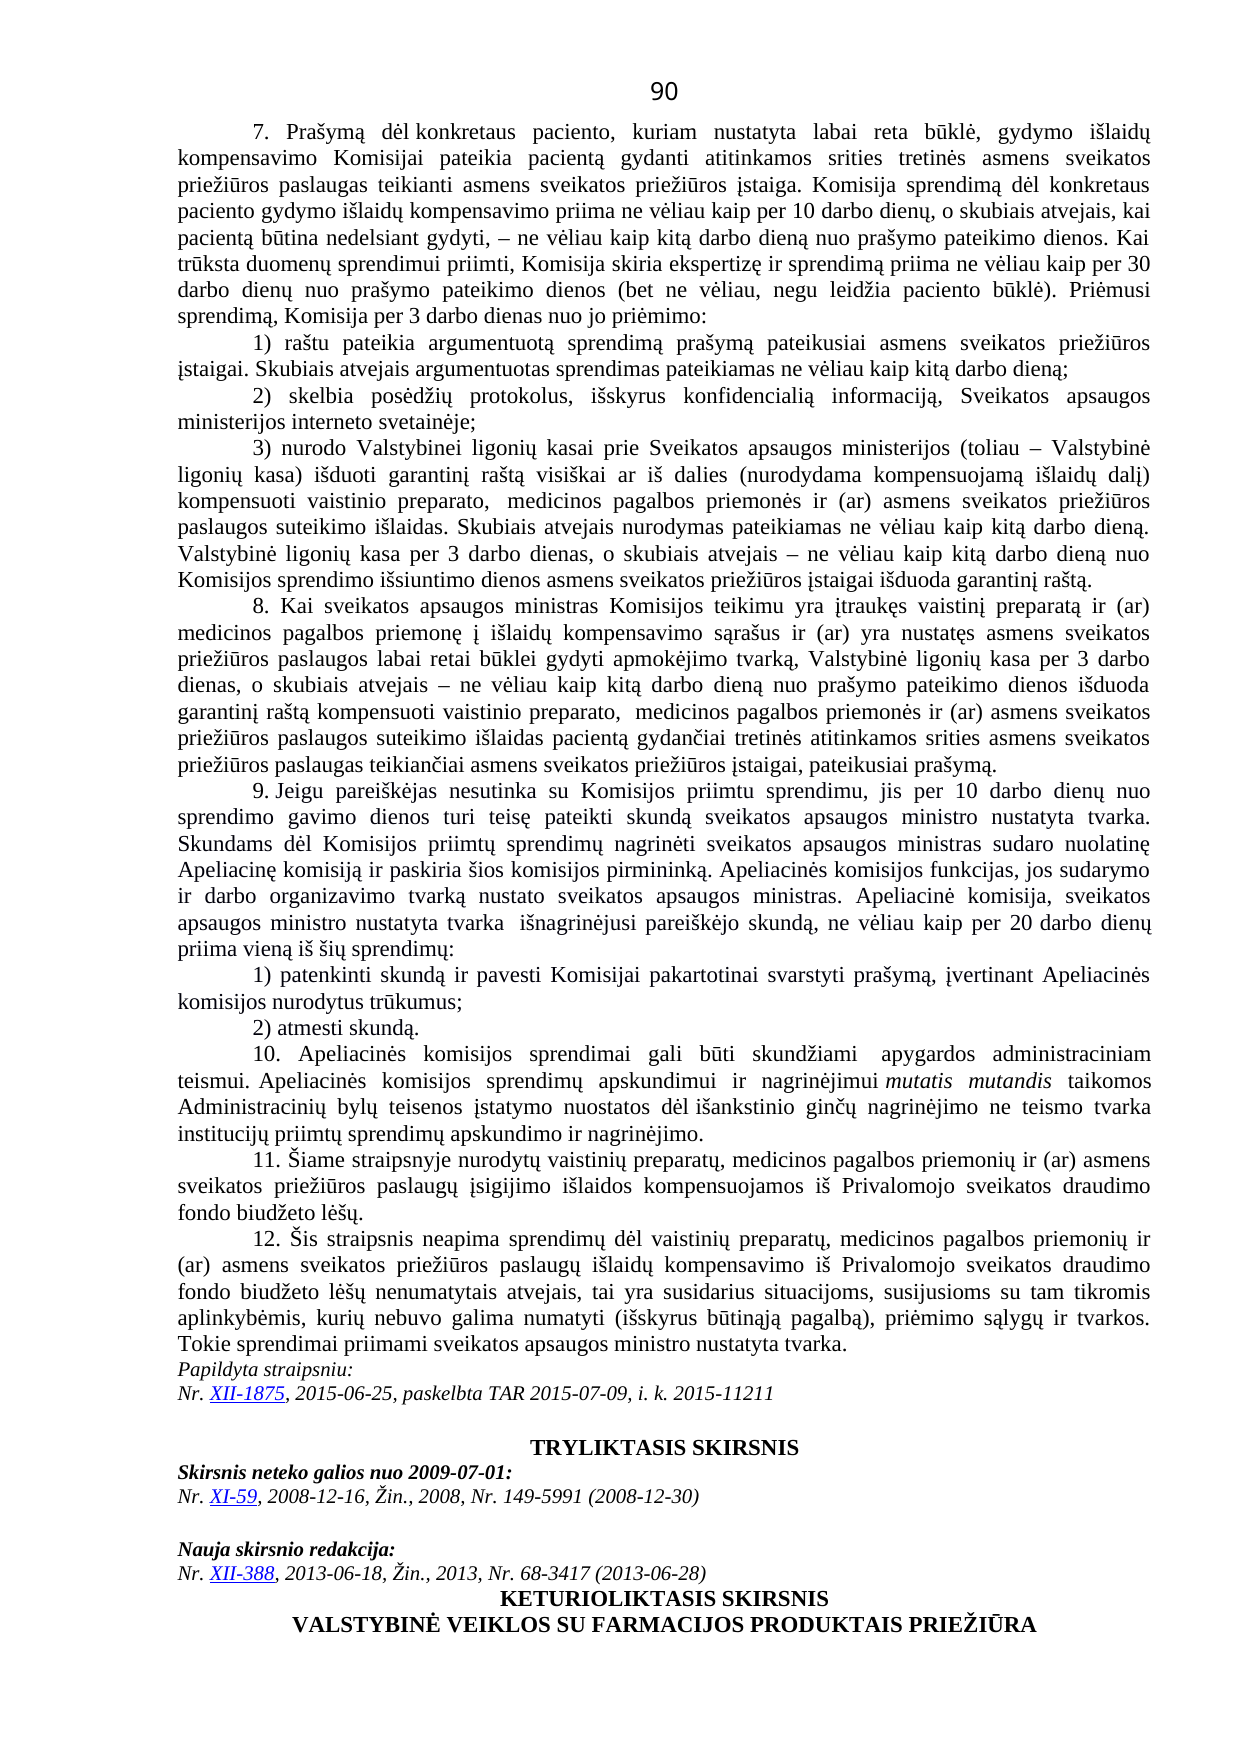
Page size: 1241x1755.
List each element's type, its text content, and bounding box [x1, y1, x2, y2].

text 1) patenkinti skundą ir pavesti Komisijai pakartotinai svarstyti prašymą, įvertinant Apeliacinės komisijos nurodytus trūkumus; [177, 961, 1152, 1014]
text Nauja skirsnio redakcija: [177, 1537, 1152, 1561]
text Nr. XII-388, 2013-06-18, Žin., 2013, Nr. 68-3417 (2013-06-28) [177, 1561, 1152, 1585]
text Skirsnis neteko galios nuo 2009-07-01: [177, 1460, 1152, 1484]
text VALSTYBINĖ VEIKLOS SU FARMACIJOS PRODUKTAIS PRIEŽIŪRA [177, 1611, 1152, 1638]
text 8. Kai sveikatos apsaugos ministras Komisijos teikimu yra įtraukęs vaistinį preparatą ir (ar) medicinos pagalbos priemonę į išlaidų kompensavimo sąrašus ir (ar) yra nustatęs asmens sveikatos priežiūros paslaugos labai retai būklei gydyti apmokėjimo tvarką, Valstybinė ligonių kasa per 3 darbo dienas, o skubiais atvejais – ne vėliau kaip kitą darbo dieną nuo prašymo pateikimo dienos išduoda garantinį raštą kompensuoti vaistinio preparato, medicinos pagalbos priemonės ir (ar) asmens sveikatos priežiūros paslaugos suteikimo išlaidas pacientą gydančiai tretinės atitinkamos srities asmens sveikatos priežiūros paslaugas teikiančiai asmens sveikatos priežiūros įstaigai, pateikusiai prašymą. [177, 592, 1152, 777]
text 10. Apeliacinės komisijos sprendimai gali būti skundžiami apygardos administraciniam teismui. Apeliacinės komisijos sprendimų apskundimui ir nagrinėjimui mutatis mutandis taikomos Administracinių bylų teisenos įstatymo nuostatos dėl išankstinio ginčų nagrinėjimo ne teismo tvarka institucijų priimtų sprendimų apskundimo ir nagrinėjimo. [177, 1041, 1152, 1146]
text 2) atmesti skundą. [177, 1014, 1152, 1041]
text Nr. XI-59, 2008-12-16, Žin., 2008, Nr. 149-5991 (2008-12-30) [177, 1484, 1152, 1508]
text Papildyta straipsniu: [177, 1357, 1152, 1381]
text 1) raštu pateikia argumentuotą sprendimą prašymą pateikusiai asmens sveikatos priežiūros įstaigai. Skubiais atvejais argumentuotas sprendimas pateikiamas ne vėliau kaip kitą darbo dieną; [177, 329, 1152, 382]
text 9. Jeigu pareiškėjas nesutinka su Komisijos priimtu sprendimu, jis per 10 darbo dienų nuo sprendimo gavimo dienos turi teisę pateikti skundą sveikatos apsaugos ministro nustatyta tvarka. Skundams dėl Komisijos priimtų sprendimų nagrinėti sveikatos apsaugos ministras sudaro nuolatinę Apeliacinę komisiją ir paskiria šios komisijos pirmininką. Apeliacinės komisijos funkcijas, jos sudarymo ir darbo organizavimo tvarką nustato sveikatos apsaugos ministras. Apeliacinė komisija, sveikatos apsaugos ministro nustatyta tvarka išnagrinėjusi pareiškėjo skundą, ne vėliau kaip per 20 darbo dienų priima vieną iš šių sprendimų: [177, 777, 1152, 961]
text 7. Prašymą dėl konkretaus paciento, kuriam nustatyta labai reta būklė, gydymo išlaidų kompensavimo Komisijai pateikia pacientą gydanti atitinkamos srities tretinės asmens sveikatos priežiūros paslaugas teikianti asmens sveikatos priežiūros įstaiga. Komisija sprendimą dėl konkretaus paciento gydymo išlaidų kompensavimo priima ne vėliau kaip per 10 darbo dienų, o skubiais atvejais, kai pacientą būtina nedelsiant gydyti, – ne vėliau kaip kitą darbo dieną nuo prašymo pateikimo dienos. Kai trūksta duomenų sprendimui priimti, Komisija skiria ekspertizę ir sprendimą priima ne vėliau kaip per 30 darbo dienų nuo prašymo pateikimo dienos (bet ne vėliau, negu leidžia paciento būklė). Priėmusi sprendimą, Komisija per 3 darbo dienas nuo jo priėmimo: [177, 118, 1152, 329]
text KETURIOLIKTASIS SKIRSNIS [177, 1585, 1152, 1611]
text 11. Šiame straipsnyje nurodytų vaistinių preparatų, medicinos pagalbos priemonių ir (ar) asmens sveikatos priežiūros paslaugų įsigijimo išlaidos kompensuojamos iš Privalomojo sveikatos draudimo fondo biudžeto lėšų. [177, 1146, 1152, 1225]
text 3) nurodo Valstybinei ligonių kasai prie Sveikatos apsaugos ministerijos (toliau – Valstybinė ligonių kasa) išduoti garantinį raštą visiškai ar iš dalies (nurodydama kompensuojamą išlaidų dalį) kompensuoti vaistinio preparato, medicinos pagalbos priemonės ir (ar) asmens sveikatos priežiūros paslaugos suteikimo išlaidas. Skubiais atvejais nurodymas pateikiamas ne vėliau kaip kitą darbo dieną. Valstybinė ligonių kasa per 3 darbo dienas, o skubiais atvejais – ne vėliau kaip kitą darbo dieną nuo Komisijos sprendimo išsiuntimo dienos asmens sveikatos priežiūros įstaigai išduoda garantinį raštą. [177, 434, 1152, 592]
text 2) skelbia posėdžių protokolus, išskyrus konfidencialią informaciją, Sveikatos apsaugos ministerijos interneto svetainėje; [177, 382, 1152, 434]
text Nr. XII-1875, 2015-06-25, paskelbta TAR 2015-07-09, i. k. 2015-11211 [177, 1381, 1152, 1405]
text TRYLIKTASIS SKIRSNIS [177, 1434, 1152, 1460]
text 12. Šis straipsnis neapima sprendimų dėl vaistinių preparatų, medicinos pagalbos priemonių ir (ar) asmens sveikatos priežiūros paslaugų išlaidų kompensavimo iš Privalomojo sveikatos draudimo fondo biudžeto lėšų nenumatytais atvejais, tai yra susidarius situacijoms, susijusioms su tam tikromis aplinkybėmis, kurių nebuvo galima numatyti (išskyrus būtinąją pagalbą), priėmimo sąlygų ir tvarkos. Tokie sprendimai priimami sveikatos apsaugos ministro nustatyta tvarka. [177, 1225, 1152, 1357]
